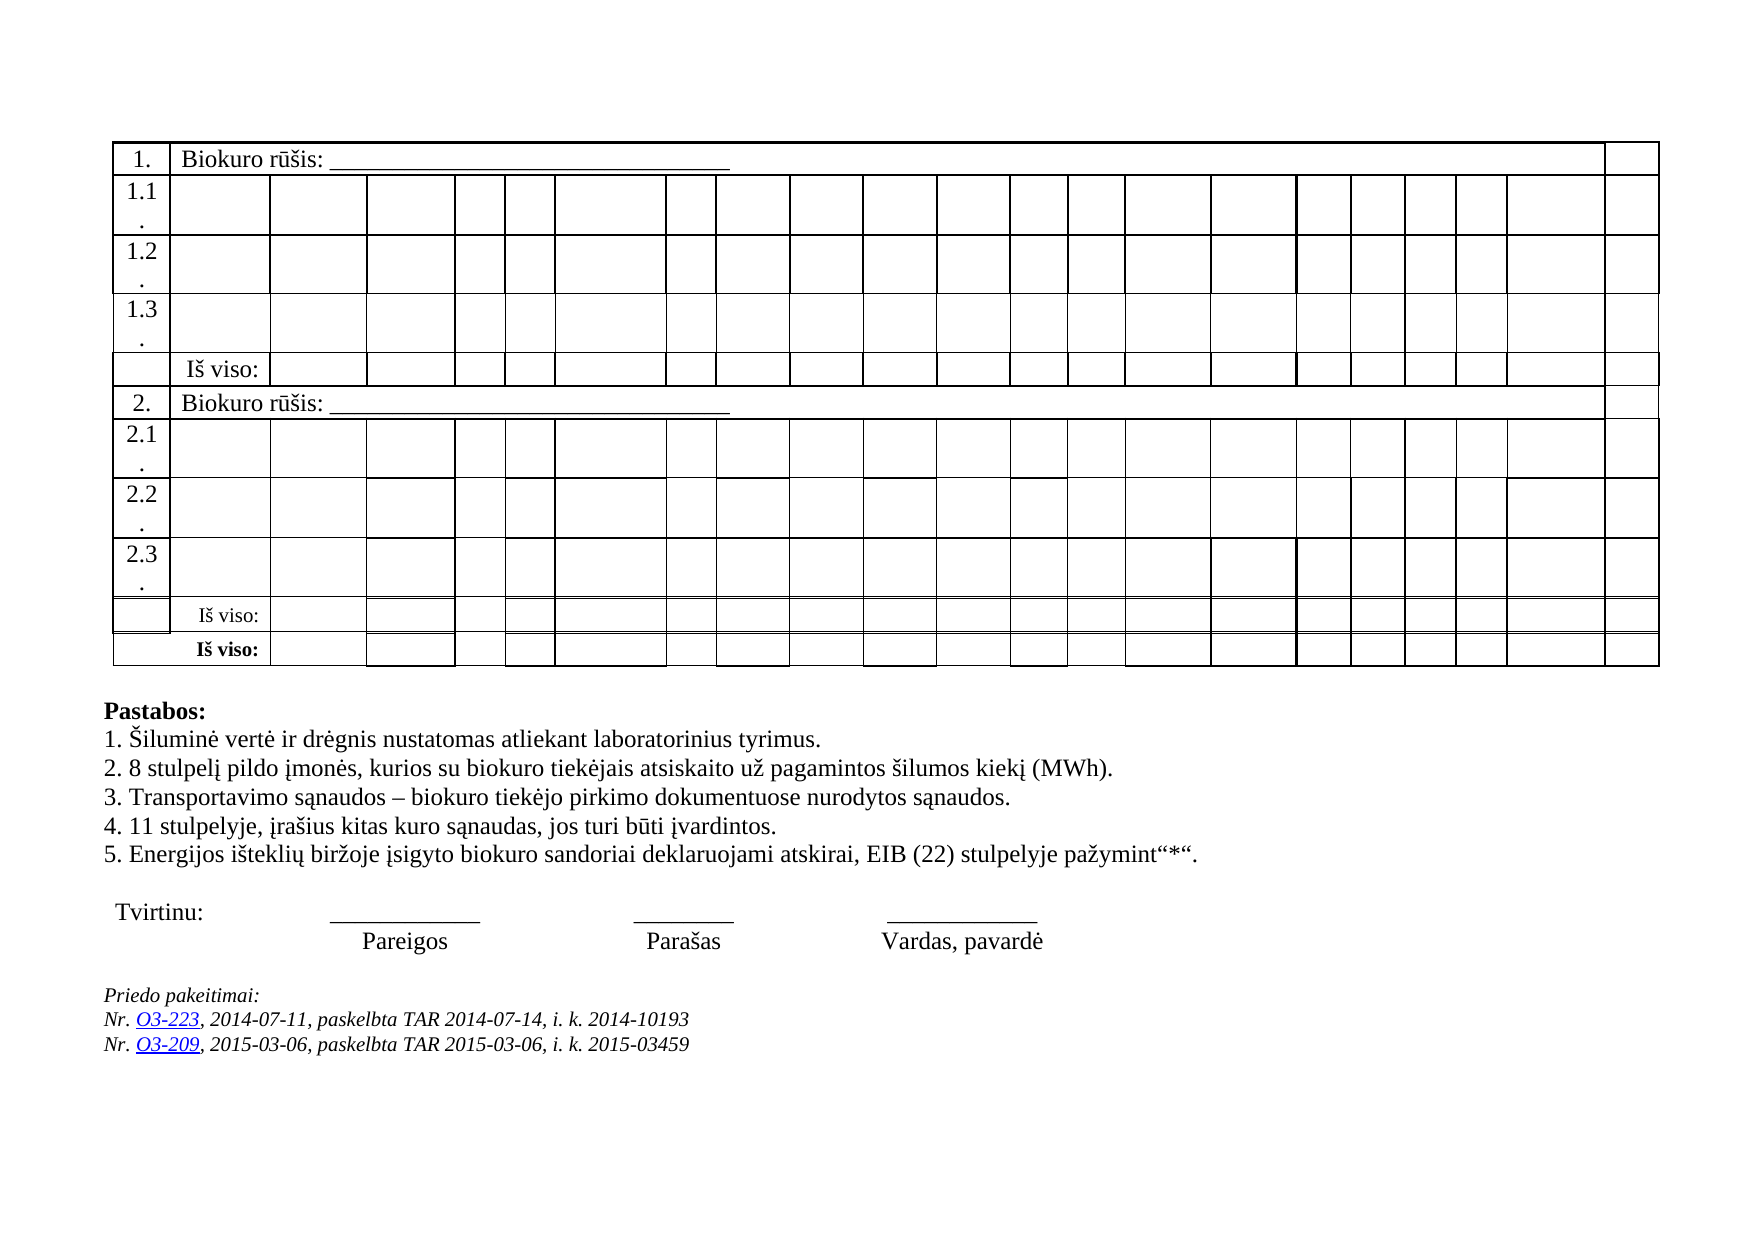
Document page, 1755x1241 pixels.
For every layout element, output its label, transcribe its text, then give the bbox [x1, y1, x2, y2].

table_cell [717, 353, 789, 385]
table_cell [1352, 539, 1404, 596]
table_cell [556, 353, 665, 385]
table_cell [1011, 176, 1067, 234]
table_cell [1011, 420, 1067, 477]
table_cell [1457, 634, 1506, 665]
table_cell [1126, 634, 1210, 665]
table_cell 1.3. [114, 294, 169, 352]
text 4. 11 stulpelyje, įrašius kitas kuro sąnaudas, jos turi būti įvardintos. [103, 811, 1636, 839]
table_cell [1406, 353, 1455, 385]
table_cell [1068, 634, 1125, 665]
table_cell [271, 236, 366, 293]
table_cell [556, 294, 666, 352]
table_cell [1457, 294, 1507, 352]
table_cell [1126, 420, 1210, 477]
table_cell [456, 294, 505, 352]
table_cell [456, 353, 504, 385]
table_cell [1508, 479, 1604, 537]
table_cell [1297, 294, 1350, 352]
table_cell [791, 236, 862, 293]
table_header ____________ Pareigos [260, 897, 550, 954]
table_cell [368, 236, 454, 293]
table_cell [717, 634, 789, 665]
table_cell [1212, 353, 1295, 385]
table_cell Biokuro rūšis: ________________________________ [171, 387, 1604, 417]
table_cell [717, 236, 789, 293]
table_cell [1126, 478, 1210, 537]
table_cell [1457, 353, 1506, 385]
table_cell [790, 539, 863, 596]
table_cell [367, 420, 454, 477]
table_cell [1126, 539, 1210, 596]
table_cell [1457, 236, 1506, 293]
table_cell [790, 634, 863, 665]
table_cell [1211, 420, 1296, 477]
table_cell [1606, 479, 1658, 537]
table_cell [667, 634, 716, 665]
table_cell [938, 353, 1009, 385]
table_cell [367, 479, 454, 537]
table_cell [1068, 294, 1125, 352]
table_cell [1457, 420, 1507, 477]
table_cell [506, 634, 554, 665]
table_cell 2.2. [114, 479, 169, 537]
table_cell [1126, 176, 1210, 234]
table_cell [171, 236, 269, 293]
table_cell [367, 294, 454, 352]
table_cell [1068, 599, 1125, 631]
table_cell [864, 353, 936, 385]
table_cell [1011, 634, 1067, 665]
table_cell [937, 478, 1010, 537]
table_cell [1068, 420, 1125, 477]
table_cell [114, 599, 169, 631]
table_cell [1508, 420, 1604, 477]
table_cell [667, 539, 716, 596]
table_cell [367, 539, 454, 596]
table_cell [937, 634, 1010, 665]
table_cell [1069, 236, 1124, 293]
table_cell [1351, 294, 1404, 352]
table_cell [1606, 176, 1658, 234]
table_cell [937, 294, 1010, 352]
table_cell 1.1. [114, 176, 169, 234]
table_cell [937, 599, 1010, 631]
table_cell [556, 599, 666, 631]
table_cell [368, 353, 454, 385]
table_cell [506, 479, 554, 537]
table_cell [556, 236, 665, 293]
text Pastabos: [103, 696, 1636, 724]
table_cell [790, 294, 863, 352]
table_cell [1212, 176, 1295, 234]
table_cell [556, 539, 666, 596]
text 5. Energijos išteklių biržoje įsigyto biokuro sandoriai deklaruojami atskirai, EIB (22) stulpelyje pažymint“*“. [103, 839, 1636, 868]
table_cell [1606, 143, 1658, 174]
table_header ____________ Vardas, pavardė [817, 897, 1107, 954]
table_cell [1606, 599, 1658, 631]
table_cell [1211, 294, 1296, 352]
table_cell [1352, 478, 1404, 537]
table_cell [506, 539, 554, 596]
table_cell [667, 478, 716, 537]
table_cell [506, 353, 554, 385]
table_cell Biokuro rūšis: ________________________________ [171, 144, 1604, 174]
table_cell [456, 478, 505, 537]
table_cell [1212, 599, 1295, 631]
table_cell 2.3. [114, 539, 169, 596]
text 1. Šiluminė vertė ir drėgnis nustatomas atliekant laboratorinius tyrimus. [103, 724, 1636, 753]
table_cell [456, 236, 504, 293]
table_cell [1606, 634, 1658, 665]
table_cell [1508, 634, 1604, 665]
table_cell [1298, 599, 1350, 631]
table_cell [1126, 353, 1210, 385]
table_cell [171, 294, 270, 352]
table_cell Iš viso: [171, 597, 270, 631]
table_cell [1011, 479, 1067, 537]
table_cell [1011, 294, 1067, 352]
table_cell [1457, 478, 1506, 537]
table_cell Iš viso: [114, 632, 270, 665]
table_cell [864, 420, 936, 477]
table_cell [367, 599, 454, 631]
table_cell [717, 176, 789, 234]
table_cell [864, 599, 936, 631]
table_header Tvirtinu: [104, 897, 259, 954]
table_cell [864, 176, 936, 234]
table_cell [791, 176, 862, 234]
table_cell [1457, 599, 1506, 631]
table_cell [790, 478, 863, 537]
table_cell [1212, 634, 1295, 665]
table_cell [938, 176, 1009, 234]
table_cell [1406, 539, 1455, 596]
table_cell [864, 479, 936, 537]
table_cell [1297, 478, 1350, 537]
table_cell [456, 632, 505, 665]
table_cell [667, 420, 716, 477]
table_cell [1508, 236, 1604, 293]
table_cell [367, 634, 454, 665]
table_cell [1406, 236, 1455, 293]
table_cell [456, 420, 505, 477]
table_cell [1068, 539, 1125, 596]
table_cell [1126, 599, 1210, 631]
table_cell [271, 353, 366, 385]
table_cell [1606, 294, 1658, 352]
table_cell [1011, 236, 1067, 293]
table_header ________ Parašas [550, 897, 817, 954]
table_cell [1606, 539, 1658, 596]
table_cell [1298, 539, 1350, 596]
table_cell [1298, 236, 1350, 293]
table_cell [1011, 599, 1067, 631]
table_cell [171, 176, 269, 234]
table_cell [506, 236, 554, 293]
table_cell [1406, 599, 1455, 631]
table_cell [1406, 478, 1455, 537]
text Nr. O3-209, 2015-03-06, paskelbta TAR 2015-03-06, i. k. 2015-03459 [103, 1031, 1636, 1056]
table_cell [864, 539, 936, 596]
table_cell [1352, 599, 1404, 631]
table_cell [1212, 539, 1295, 596]
table_cell [1011, 539, 1067, 596]
table_cell [791, 353, 862, 385]
table_cell [1352, 176, 1404, 234]
table_cell [456, 597, 505, 631]
table_cell [271, 597, 366, 631]
table_cell [1606, 386, 1658, 417]
table_cell [864, 294, 936, 352]
table_cell [271, 632, 366, 665]
table_cell [1508, 353, 1604, 385]
table_cell [271, 538, 366, 596]
table_cell [1298, 353, 1350, 385]
table_cell [667, 236, 715, 293]
table_cell [1351, 420, 1404, 477]
table_cell 2.1. [114, 420, 169, 477]
table_cell Iš viso: [171, 353, 269, 385]
table_cell [667, 294, 716, 352]
table_cell [1406, 420, 1456, 477]
table_cell [1298, 176, 1350, 234]
table_cell [667, 599, 716, 631]
table_cell [1457, 176, 1506, 234]
table_cell [556, 176, 665, 234]
table_cell [1508, 599, 1604, 631]
table_cell [1406, 634, 1455, 665]
table_cell [1606, 353, 1658, 385]
table_cell [790, 420, 863, 477]
table_cell [171, 478, 270, 537]
table_cell [717, 539, 789, 596]
table_cell [717, 599, 789, 631]
table_cell [1069, 176, 1124, 234]
table_cell [556, 420, 666, 477]
table_cell 1. [114, 144, 169, 174]
table_cell [456, 538, 505, 596]
table_cell [368, 176, 454, 234]
text Priedo pakeitimai: [103, 983, 1636, 1007]
table_cell [937, 420, 1010, 477]
table_cell [1298, 634, 1350, 665]
table_cell [717, 294, 789, 352]
table_cell [937, 539, 1010, 596]
table_cell [1297, 420, 1350, 477]
text 3. Transportavimo sąnaudos – biokuro tiekėjo pirkimo dokumentuose nurodytos sąnaudos. [103, 782, 1636, 811]
table_cell [556, 479, 666, 537]
table_cell [1068, 478, 1125, 537]
table_cell [271, 294, 366, 352]
table_cell [271, 478, 366, 537]
table_cell [864, 236, 936, 293]
text 2. 8 stulpelį pildo įmonės, kurios su biokuro tiekėjais atsiskaito už pagamintos šilumos kiekį (MWh). [103, 753, 1636, 782]
table_cell [1211, 478, 1296, 537]
table_cell [556, 634, 666, 665]
text Nr. O3-223, 2014-07-11, paskelbta TAR 2014-07-14, i. k. 2014-10193 [103, 1007, 1636, 1031]
table_cell [1508, 294, 1604, 352]
table_cell [114, 353, 169, 385]
table_cell [1069, 353, 1124, 385]
table_cell [1126, 294, 1210, 352]
table_cell [1011, 353, 1067, 385]
table_cell [506, 599, 554, 631]
table_cell [938, 236, 1009, 293]
table_cell [1508, 539, 1604, 596]
table_cell [456, 176, 504, 234]
table_cell [506, 420, 554, 477]
table_cell [171, 420, 270, 477]
table_cell [271, 176, 366, 234]
table_cell [717, 420, 789, 477]
table_cell [790, 599, 863, 631]
table_cell [667, 353, 715, 385]
table_cell [717, 479, 789, 537]
table_cell [1606, 236, 1658, 293]
table_cell [1126, 236, 1210, 293]
table_cell [667, 176, 715, 234]
table_cell [864, 634, 936, 665]
table_cell [506, 176, 554, 234]
table_cell 1.2. [114, 236, 169, 293]
table_cell [271, 420, 366, 477]
table_cell [1212, 236, 1295, 293]
table_cell [1606, 419, 1658, 477]
table_cell [1406, 176, 1455, 234]
table_cell [1508, 176, 1604, 234]
table_cell [1352, 236, 1404, 293]
table_cell [1352, 353, 1404, 385]
table_cell 2. [114, 387, 169, 417]
table_cell [1352, 634, 1404, 665]
table_cell [171, 538, 270, 596]
table_cell [1406, 294, 1456, 352]
table_cell [506, 294, 555, 352]
table_cell [1457, 539, 1506, 596]
